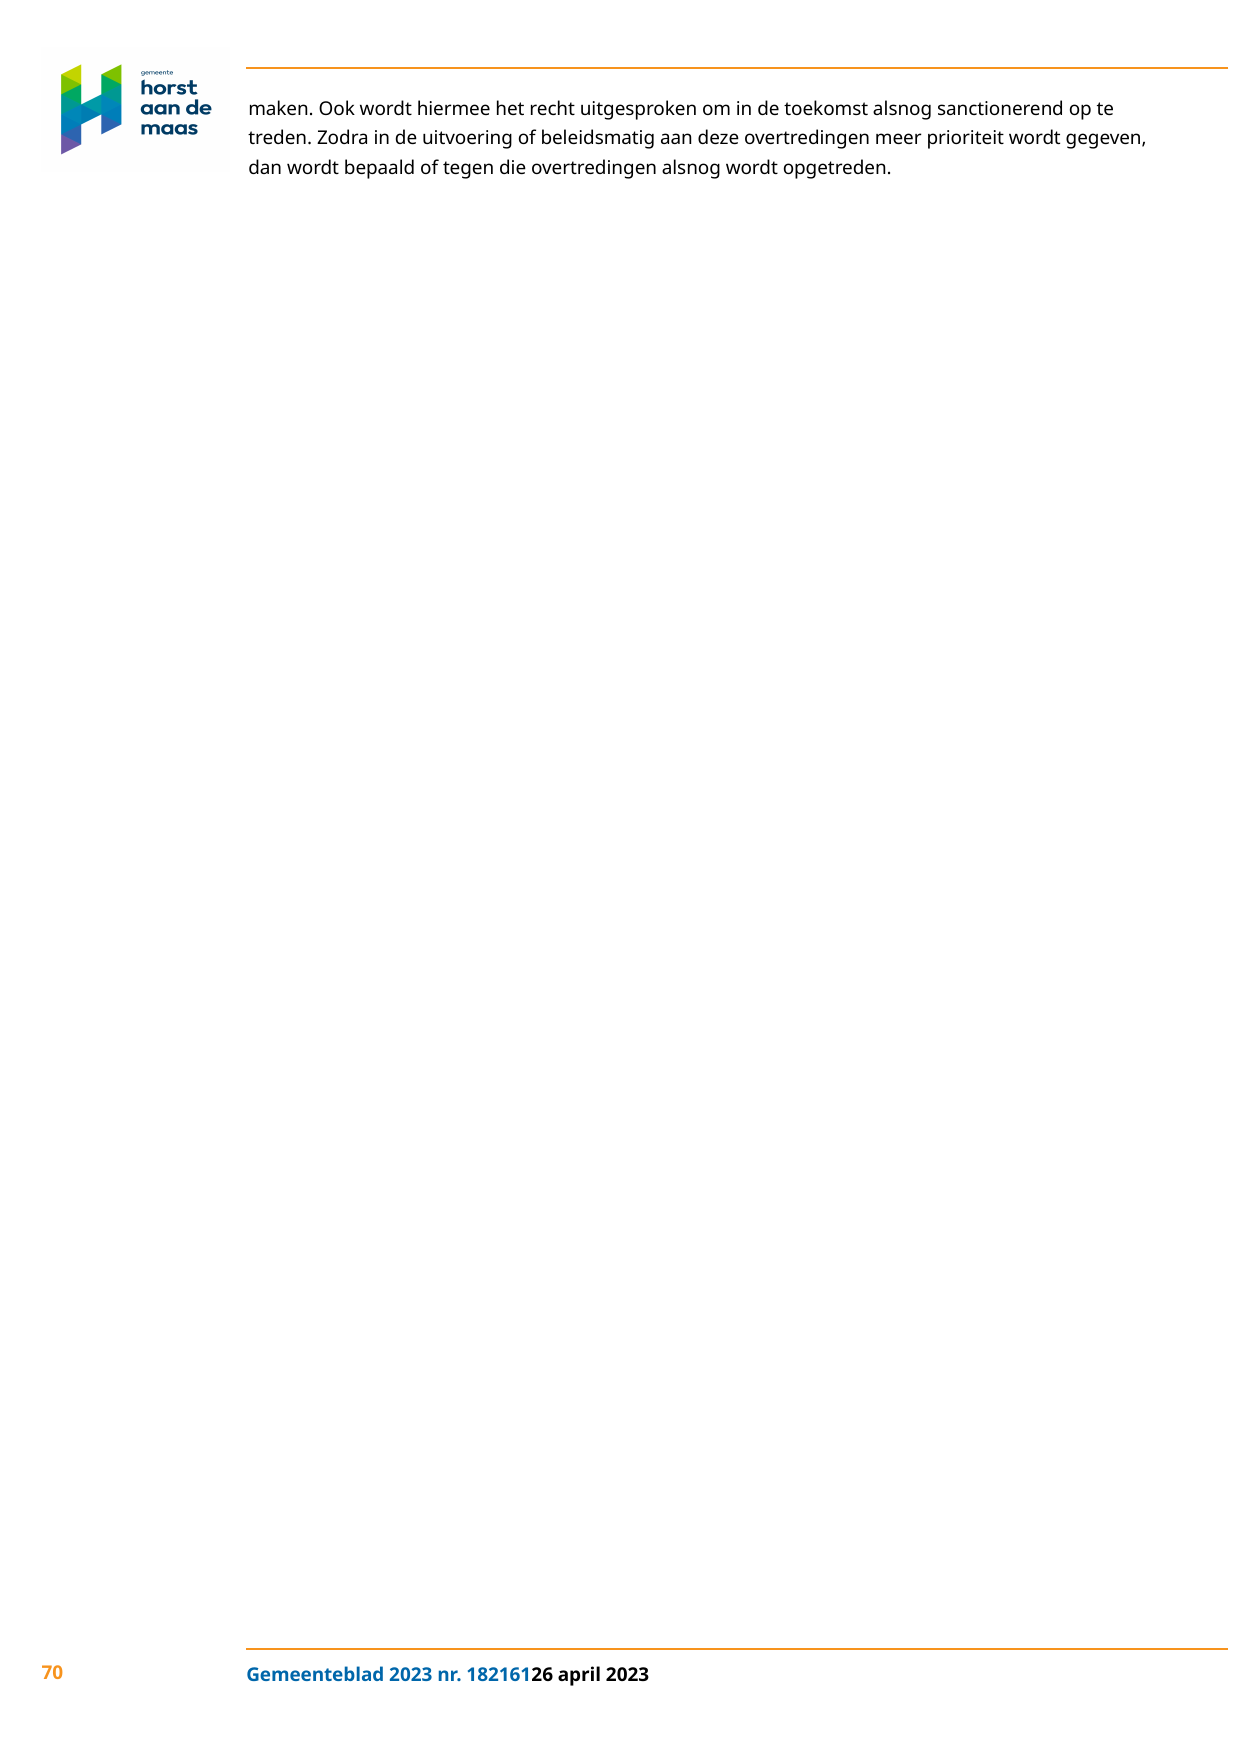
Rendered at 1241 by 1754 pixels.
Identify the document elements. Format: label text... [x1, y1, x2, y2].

picture [41, 47, 231, 172]
text maken. Ook wordt hiermee het recht uitgesproken om in de toekomst alsnog sanctionerend op te treden. Zodra in de uitvoering of beleidsmatig aan deze overtredingen meer prioriteit wordt gegeven, dan wordt bepaald of tegen die overtredingen alsnog wordt opgetreden. [248, 95, 1152, 180]
